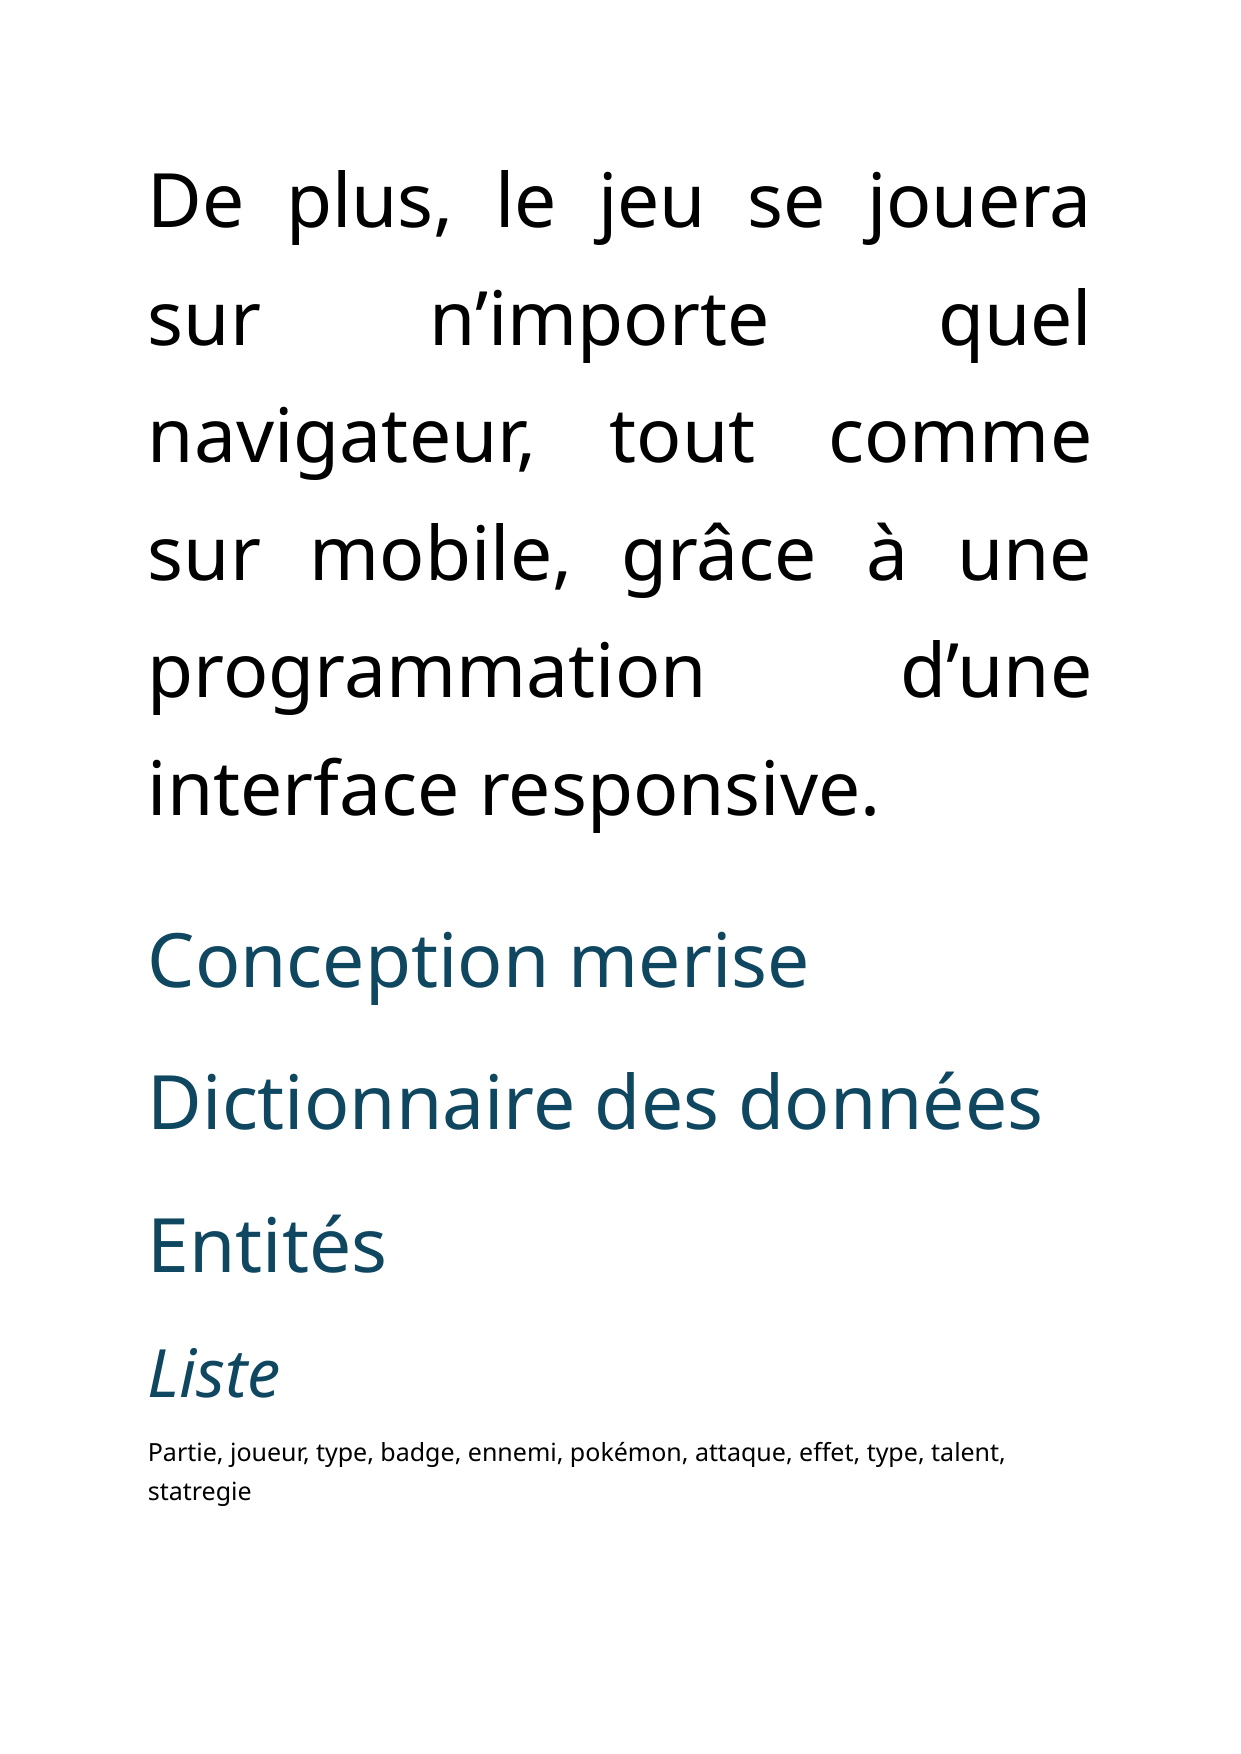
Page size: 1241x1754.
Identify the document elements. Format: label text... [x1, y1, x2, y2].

subtitle Conception merise [148, 907, 1093, 1009]
subtitle Liste [148, 1326, 1093, 1417]
text Partie, joueur, type, badge, ennemi, pokémon, attaque, effet, type, talent, statregie [148, 1434, 1093, 1508]
subtitle Entités [148, 1192, 1093, 1294]
text De plus, le jeu se jouera sur n’importe quel navigateur, tout comme sur mobile, grâce à une programmation d’une interface responsive. [148, 148, 1093, 837]
subtitle Dictionnaire des données [148, 1049, 1093, 1151]
